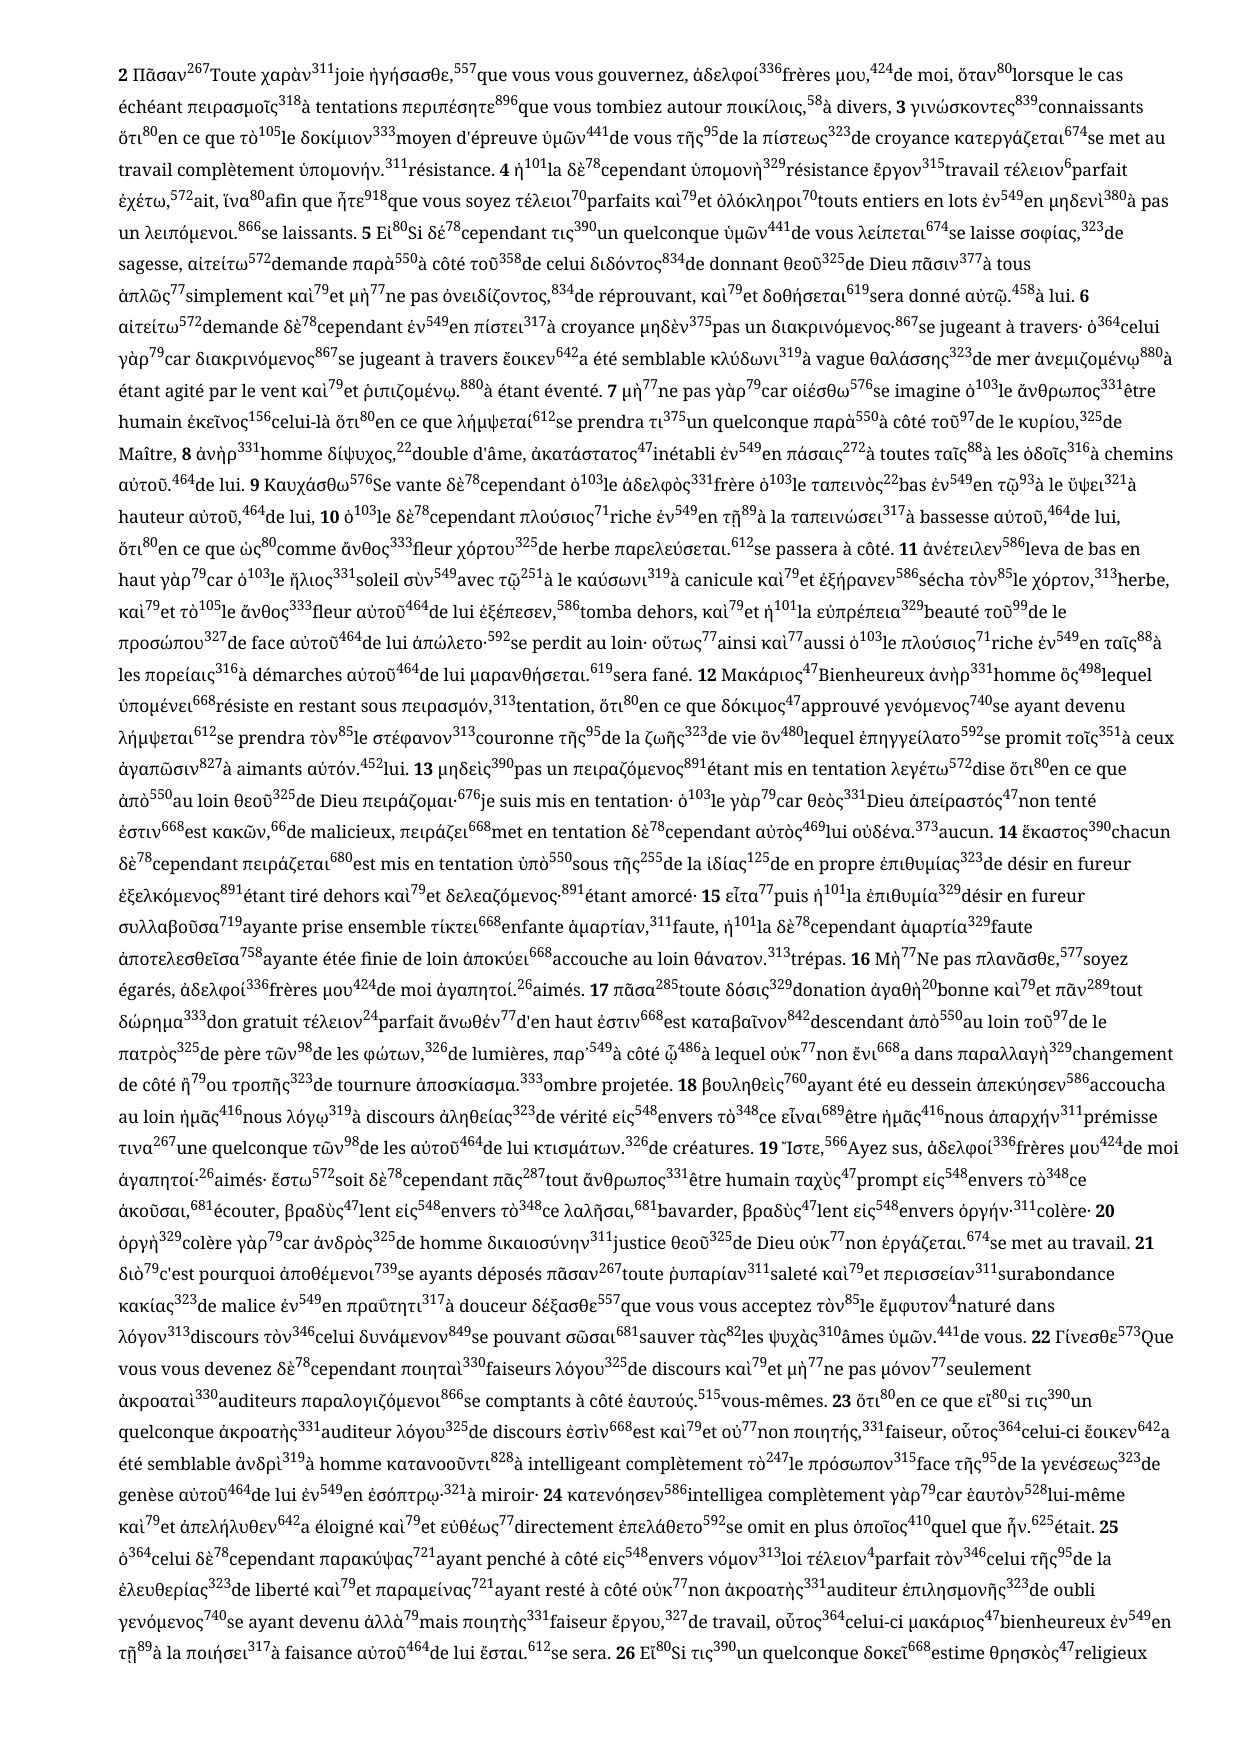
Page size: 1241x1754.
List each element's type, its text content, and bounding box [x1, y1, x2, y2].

text 1 Ἰάκωβος331Iakobos θεοῦ325de Dieu καὶ79et κυρίου325de Maître Ἰησοῦ325de Iésous Χριστοῦ325de Christ δοῦλος331mâle esclave ταῖς88à les δώδεκα182à douze φυλαῖς316à tribus ταῖς483à celles ἐν549en τῇ89à la διασπορᾷ317à dissémination χαίρειν.309être de joie. 2 Πᾶσαν267Toute χαρὰν311joie ἡγήσασθε,557que vous vous gouvernez, ἀδελφοί336frères μου,424de moi, ὅταν80lorsque le cas échéant πειρασμοῖς318à tentations περιπέσητε896que vous tombiez autour ποικίλοις,58à divers, 3 γινώσκοντες839connaissants ὅτι80en ce que τὸ105le δοκίμιον333moyen d'épreuve ὑμῶν441de vous τῆς95de la πίστεως323de croyance κατεργάζεται674se met au travail complètement ὑπομονήν.311résistance. 4 ἡ101la δὲ78cependant ὑπομονὴ329résistance ἔργον315travail τέλειον6parfait ἐχέτω,572ait, ἵνα80afin que ἦτε918que vous soyez τέλειοι70parfaits καὶ79et ὁλόκληροι70touts entiers en lots ἐν549en μηδενὶ380à pas un λειπόμενοι.866se laissants. 5 Εἰ80Si δέ78cependant τις390un quelconque ὑμῶν441de vous λείπεται674se laisse σοφίας,323de sagesse, αἰτείτω572demande παρὰ550à côté τοῦ358de celui διδόντος834de donnant θεοῦ325de Dieu πᾶσιν377à tous ἁπλῶς77simplement καὶ79et μὴ77ne pas ὀνειδίζοντος,834de réprouvant, καὶ79et δοθήσεται619sera donné αὐτῷ.458à lui. 6 αἰτείτω572demande δὲ78cependant ἐν549en πίστει317à croyance μηδὲν375pas un διακρινόμενος·867se jugeant à travers· ὁ364celui γὰρ79car διακρινόμενος867se jugeant à travers ἔοικεν642a été semblable κλύδωνι319à vague θαλάσσης323de mer ἀνεμιζομένῳ880à étant agité par le vent καὶ79et ῥιπιζομένῳ.880à étant éventé. 7 μὴ77ne pas γὰρ79car οἰέσθω576se imagine ὁ103le ἄνθρωπος331être humain ἐκεῖνος156celui-là ὅτι80en ce que λήμψεταί612se prendra τι375un quelconque παρὰ550à côté τοῦ97de le κυρίου,325de Maître, 8 ἀνὴρ331homme δίψυχος,22double d'âme, ἀκατάστατος47inétabli ἐν549en πάσαις272à toutes ταῖς88à les ὁδοῖς316à chemins αὐτοῦ.464de lui. 9 Καυχάσθω576Se vante δὲ78cependant ὁ103le ἀδελφὸς331frère ὁ103le ταπεινὸς22bas ἐν549en τῷ93à le ὕψει321à hauteur αὐτοῦ,464de lui, 10 ὁ103le δὲ78cependant πλούσιος71riche ἐν549en τῇ89à la ταπεινώσει317à bassesse αὐτοῦ,464de lui, ὅτι80en ce que ὡς80comme ἄνθος333fleur χόρτου325de herbe παρελεύσεται.612se passera à côté. 11 ἀνέτειλεν586leva de bas en haut γὰρ79car ὁ103le ἥλιος331soleil σὺν549avec τῷ251à le καύσωνι319à canicule καὶ79et ἐξήρανεν586sécha τὸν85le χόρτον,313herbe, καὶ79et τὸ105le ἄνθος333fleur αὐτοῦ464de lui ἐξέπεσεν,586tomba dehors, καὶ79et ἡ101la εὐπρέπεια329beauté τοῦ99de le προσώπου327de face αὐτοῦ464de lui ἀπώλετο·592se perdit au loin· οὕτως77ainsi καὶ77aussi ὁ103le πλούσιος71riche ἐν549en ταῖς88à les πορείαις316à démarches αὐτοῦ464de lui μαρανθήσεται.619sera fané. 12 Μακάριος47Bienheureux ἀνὴρ331homme ὃς498lequel ὑπομένει668résiste en restant sous πειρασμόν,313tentation, ὅτι80en ce que δόκιμος47approuvé γενόμενος740se ayant devenu λήμψεται612se prendra τὸν85le στέφανον313couronne τῆς95de la ζωῆς323de vie ὃν480lequel ἐπηγγείλατο592se promit τοῖς351à ceux ἀγαπῶσιν827à aimants αὐτόν.452lui. 13 μηδεὶς390pas un πειραζόμενος891étant mis en tentation λεγέτω572dise ὅτι80en ce que ἀπὸ550au loin θεοῦ325de Dieu πειράζομαι·676je suis mis en tentation· ὁ103le γὰρ79car θεὸς331Dieu ἀπείραστός47non tenté ἐστιν668est κακῶν,66de malicieux, πειράζει668met en tentation δὲ78cependant αὐτὸς469lui οὐδένα.373aucun. 14 ἕκαστος390chacun δὲ78cependant πειράζεται680est mis en tentation ὑπὸ550sous τῆς255de la ἰδίας125de en propre ἐπιθυμίας323de désir en fureur ἐξελκόμενος891étant tiré dehors καὶ79et δελεαζόμενος·891étant amorcé· 15 εἶτα77puis ἡ101la ἐπιθυμία329désir en fureur συλλαβοῦσα719ayante prise ensemble τίκτει668enfante ἁμαρτίαν,311faute, ἡ101la δὲ78cependant ἁμαρτία329faute ἀποτελεσθεῖσα758ayante étée finie de loin ἀποκύει668accouche au loin θάνατον.313trépas. 16 Μὴ77Ne pas πλανᾶσθε,577soyez égarés, ἀδελφοί336frères μου424de moi ἀγαπητοί.26aimés. 17 πᾶσα285toute δόσις329donation ἀγαθὴ20bonne καὶ79et πᾶν289tout δώρημα333don gratuit τέλειον24parfait ἄνωθέν77d'en haut ἐστιν668est καταβαῖνον842descendant ἀπὸ550au loin τοῦ97de le πατρὸς325de père τῶν98de les φώτων,326de lumières, παρ᾽549à côté ᾧ486à lequel οὐκ77non ἔνι668a dans παραλλαγὴ329changement de côté ἢ79ou τροπῆς323de tournure ἀποσκίασμα.333ombre projetée. 18 βουληθεὶς760ayant été eu dessein ἀπεκύησεν586accoucha au loin ἡμᾶς416nous λόγῳ319à discours ἀληθείας323de vérité εἰς548envers τὸ348ce εἶναι689être ἡμᾶς416nous ἀπαρχήν311prémisse τινα267une quelconque τῶν98de les αὐτοῦ464de lui κτισμάτων.326de créatures. 19 Ἴστε,566Ayez sus, ἀδελφοί336frères μου424de moi ἀγαπητοί·26aimés· ἔστω572soit δὲ78cependant πᾶς287tout ἄνθρωπος331être humain ταχὺς47prompt εἰς548envers τὸ348ce ἀκοῦσαι,681écouter, βραδὺς47lent εἰς548envers τὸ348ce λαλῆσαι,681bavarder, βραδὺς47lent εἰς548envers ὀργήν·311colère· 20 ὀργὴ329colère γὰρ79car ἀνδρὸς325de homme δικαιοσύνην311justice θεοῦ325de Dieu οὐκ77non ἐργάζεται.674se met au travail. 21 διὸ79c'est pourquoi ἀποθέμενοι739se ayants déposés πᾶσαν267toute ῥυπαρίαν311saleté καὶ79et περισσείαν311surabondance κακίας323de malice ἐν549en πραΰτητι317à douceur δέξασθε557que vous vous acceptez τὸν85le ἔμφυτον4naturé dans λόγον313discours τὸν346celui δυνάμενον849se pouvant σῶσαι681sauver τὰς82les ψυχὰς310âmes ὑμῶν.441de vous. 22 Γίνεσθε573Que vous vous devenez δὲ78cependant ποιηταὶ330faiseurs λόγου325de discours καὶ79et μὴ77ne pas μόνον77seulement ἀκροαταὶ330auditeurs παραλογιζόμενοι866se comptants à côté ἑαυτούς.515vous-mêmes. 23 ὅτι80en ce que εἴ80si τις390un quelconque ἀκροατὴς331auditeur λόγου325de discours ἐστὶν668est καὶ79et οὐ77non ποιητής,331faiseur, οὗτος364celui-ci ἔοικεν642a été semblable ἀνδρὶ319à homme κατανοοῦντι828à intelligeant complètement τὸ247le πρόσωπον315face τῆς95de la γενέσεως323de genèse αὐτοῦ464de lui ἐν549en ἐσόπτρῳ·321à miroir· 24 κατενόησεν586intelligea complètement γὰρ79car ἑαυτὸν528lui-même καὶ79et ἀπελήλυθεν642a éloigné καὶ79et εὐθέως77directement ἐπελάθετο592se omit en plus ὁποῖος410quel que ἦν.625était. 25 ὁ364celui δὲ78cependant παρακύψας721ayant penché à côté εἰς548envers νόμον313loi τέλειον4parfait τὸν346celui τῆς95de la ἐλευθερίας323de liberté καὶ79et παραμείνας721ayant resté à côté οὐκ77non ἀκροατὴς331auditeur ἐπιλησμονῆς323de oubli γενόμενος740se ayant devenu ἀλλὰ79mais ποιητὴς331faiseur ἔργου,327de travail, οὗτος364celui-ci μακάριος47bienheureux ἐν549en τῇ89à la ποιήσει317à faisance αὐτοῦ464de lui ἔσται.612se sera. 26 Εἴ80Si τις390un quelconque δοκεῖ668estime θρησκὸς47religieux εἶναι689être μὴ79ne pas χαλιναγωγῶν840menant avec frein γλῶσσαν311langue αὐτοῦ464de lui ἀλλ᾽79mais ἀπατῶν840appâtant καρδίαν311coeur αὐτοῦ,464de lui, τούτου358de celui-ci μάταιος45vaine ἡ261la θρησκεία.329religion. 27 θρησκεία329religion καθαρὰ20pure καὶ79et ἀμίαντος20sans souillure παρὰ549à côté τῷ251à le θεῷ319à Dieu καὶ79et πατρὶ319à père αὕτη362celle-ci ἐστίν,668est, ἐπισκέπτεσθαι690se rendre supervision ὀρφανοὺς52orphelins καὶ79et χήρας310veuves ἐν549en τῇ89à la θλίψει317à oppression αὐτῶν,463de eux, ἄσπιλον53sans tache ἑαυτὸν528lui-même τηρεῖν689garder ἀπὸ550au loin τοῦ97de le κόσμου.325de monde. [118, 59, 1181, 1665]
